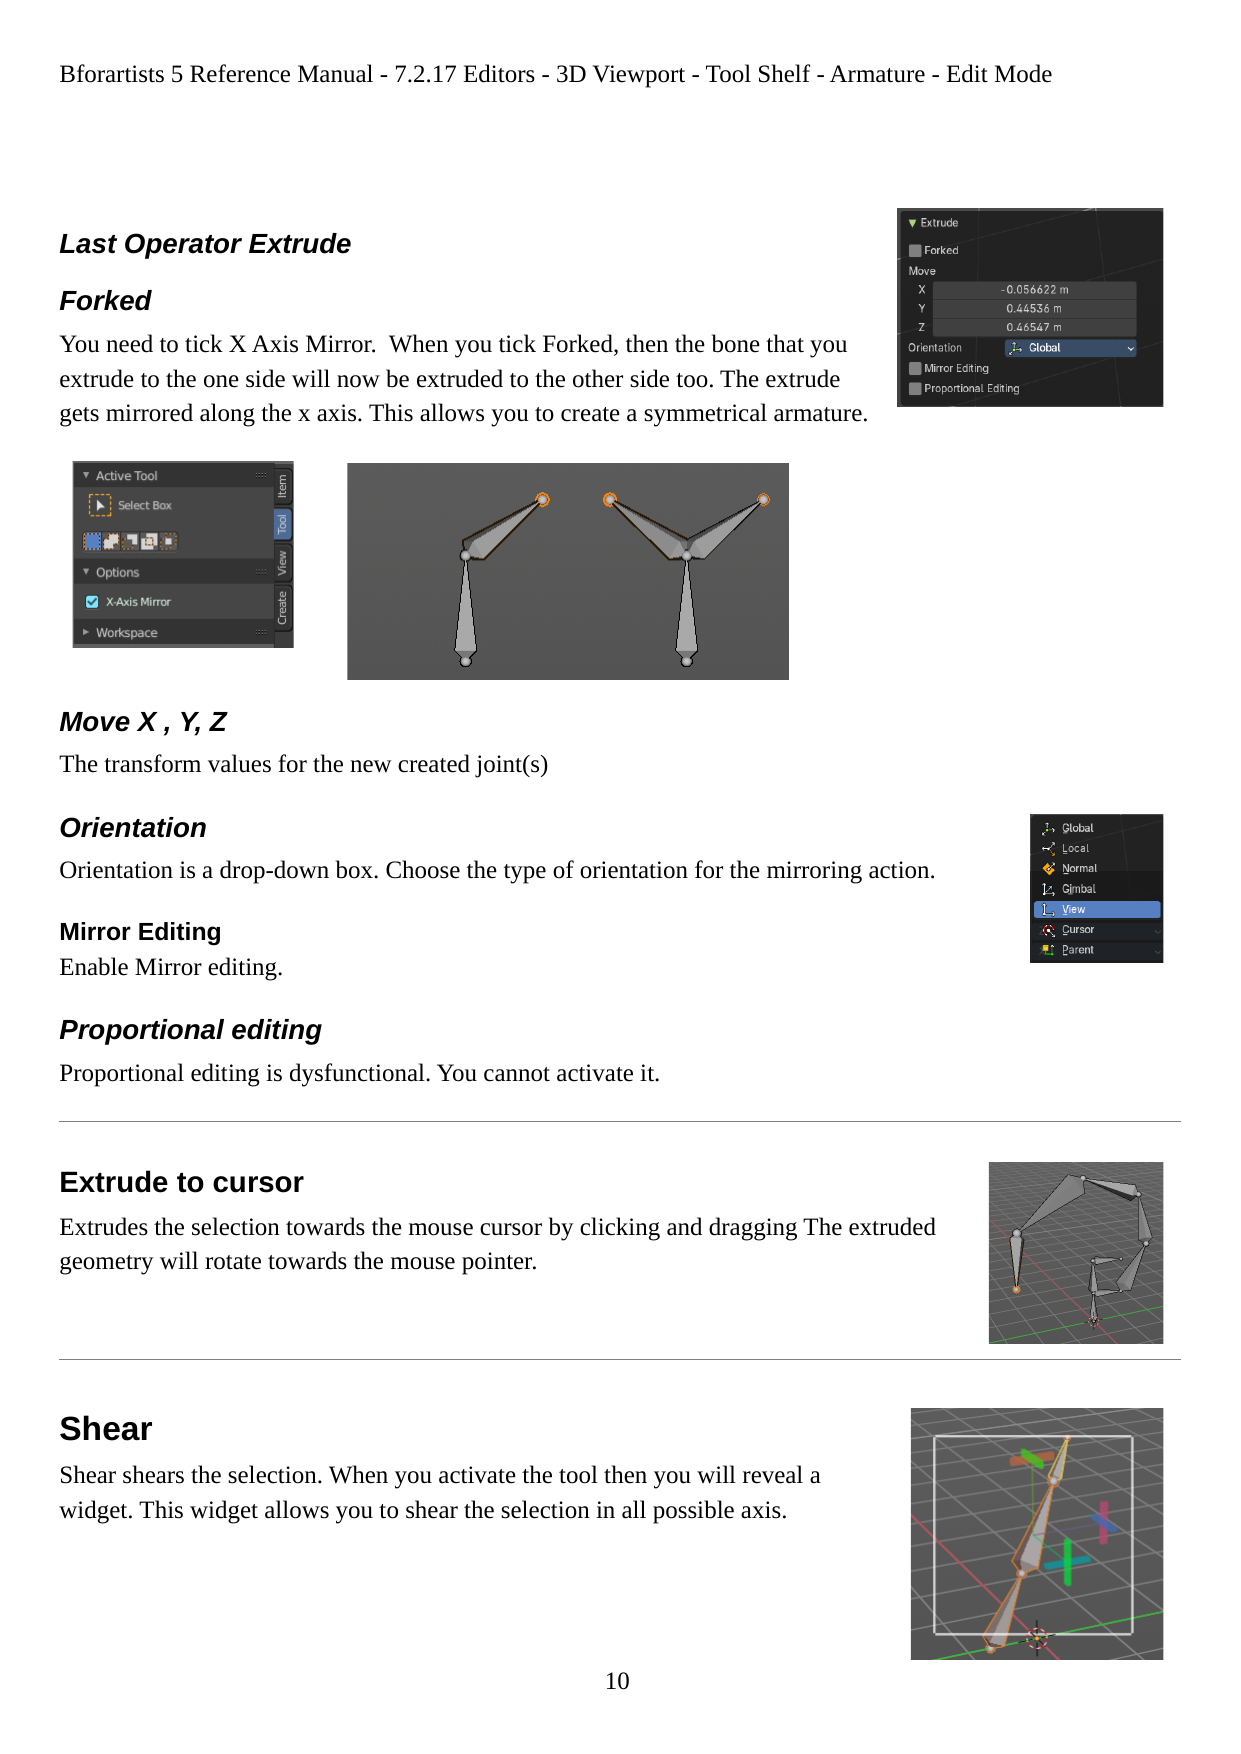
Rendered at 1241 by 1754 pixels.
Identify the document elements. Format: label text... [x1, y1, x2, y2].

subtitle [1164, 917, 1181, 945]
subtitle Mirror Editing [59, 917, 1030, 945]
subtitle Proportional editing [59, 1013, 1181, 1045]
picture [72, 461, 294, 648]
subtitle Forked [59, 285, 897, 317]
subtitle Shear [59, 1409, 910, 1448]
subtitle [1164, 285, 1181, 317]
picture [910, 1408, 1164, 1660]
subtitle Move X , Y, Z [59, 705, 1181, 737]
subtitle Extrude to cursor [59, 1165, 988, 1199]
text Orientation is a drop-down box. Choose the type of orientation for the mirroring action. [59, 855, 1030, 884]
text You need to tick X Axis Mirror. When you tick Forked, then the bone that you extrude to the one side will now be extruded to the other side too. The extrude gets mirrored along the x axis. This allows you to create a symmetrical armature. [59, 329, 1181, 427]
text Enable Mirror editing. [59, 952, 1181, 980]
subtitle [1164, 1165, 1181, 1199]
text Extrudes the selection towards the mouse cursor by clicking and dragging The extruded geometry will rotate towards the mouse pointer. [59, 1212, 988, 1275]
picture [897, 208, 1164, 407]
subtitle [1164, 228, 1181, 260]
subtitle Last Operator Extrude [59, 228, 897, 260]
picture [1030, 814, 1164, 963]
text Proportional editing is dysfunctional. You cannot activate it. [59, 1058, 1181, 1086]
text Shear shears the selection. When you activate the tool then you will reveal a widget. This widget allows you to shear the selection in all possible axis. [59, 1460, 910, 1524]
text The transform values for the new created joint(s) [59, 749, 1181, 778]
subtitle Orientation [59, 811, 1181, 843]
subtitle [1164, 1409, 1181, 1448]
picture [988, 1162, 1164, 1344]
picture [347, 463, 789, 680]
